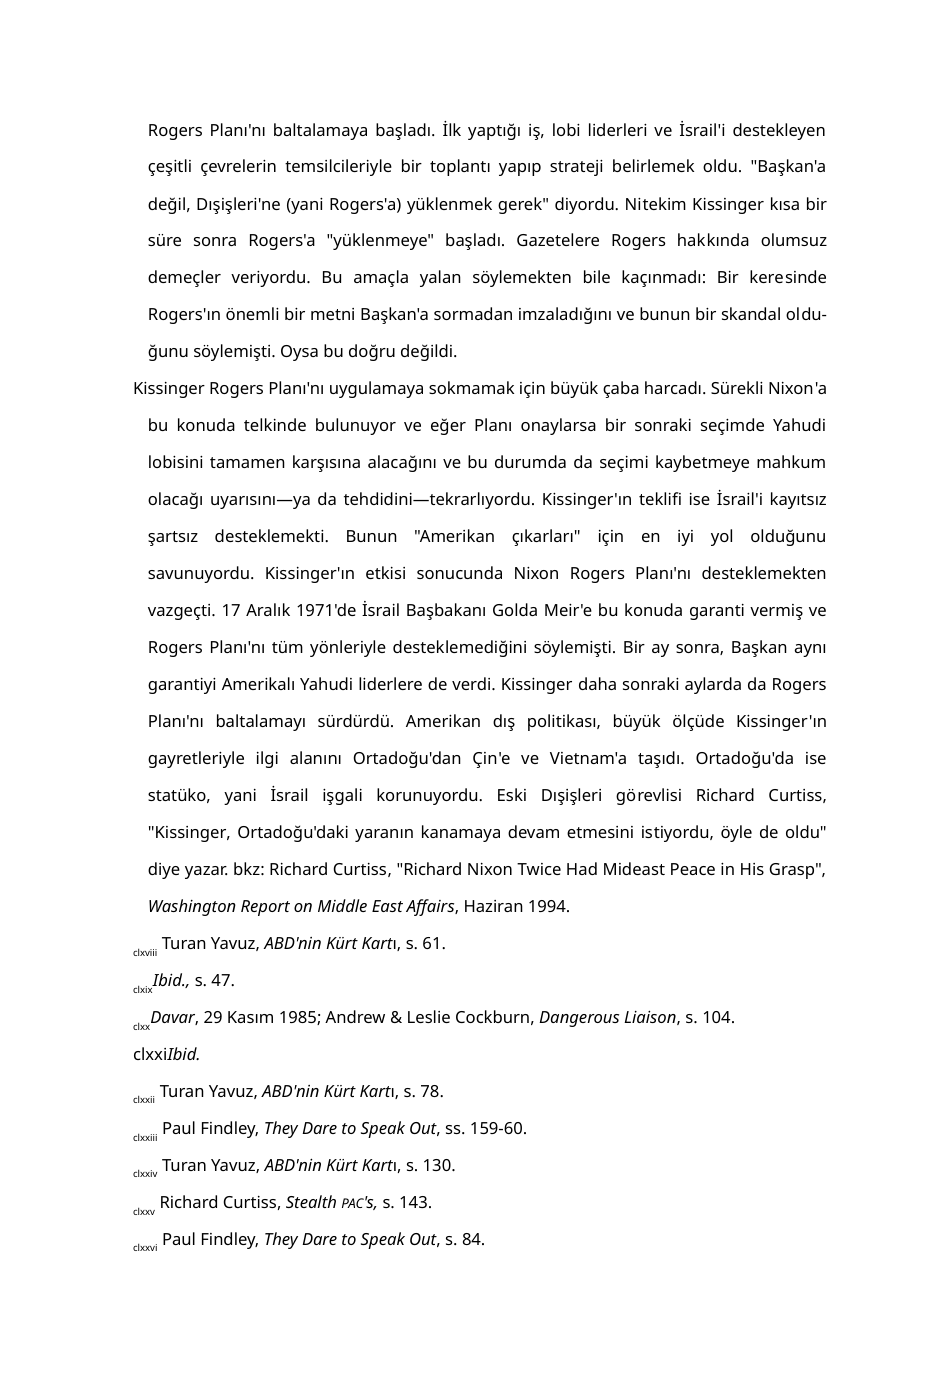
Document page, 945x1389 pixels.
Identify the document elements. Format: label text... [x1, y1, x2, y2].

text Turan Yavuz, ABD'nin Kürt Kartı, s. 78. [133, 1079, 827, 1117]
text Ibid. [133, 1043, 827, 1079]
text Turan Yavuz, ABD'nin Kürt Kartı, s. 61. [133, 932, 827, 969]
text Turan Yavuz, ABD'nin Kürt Kartı, s. 130. [133, 1153, 827, 1191]
text Richard Curtiss, Stealth pac's, s. 143. [133, 1191, 827, 1227]
text Paul Findley, They Dare to Speak Out, ss. 159-60. [133, 1117, 827, 1153]
text Davar, 29 Kasım 1985; Andrew & Leslie Cockburn, Dangerous Liaison, s. 104. [133, 1006, 827, 1043]
text Paul Findley, They Dare to Speak Out, s. 84. [133, 1227, 827, 1264]
text Ibid., s. 47. [133, 969, 827, 1006]
text Kissinger Rogers Planı'nı uygulamaya sokmamak için büyük çaba harcadı. Sürekli Nixon'a bu konuda telkinde bulunuyor ve eğer Planı onaylarsa bir sonraki seçimde Yahudi lobisini tamamen karşısına alacağını ve bu durumda da seçimi kaybetmeye mahkum olacağı uyarısını—ya da tehdidini—tekrarlıyordu. Kissinger'ın teklifi ise İsrail'i kayıtsız şartsız desteklemekti. Bunun "Amerikan çıkarları" için en iyi yol olduğunu savunuyordu. Kis­sin­ger'­ın etkisi sonucunda Nixon Rogers Planı'nı desteklemekten vazgeçti. 17 Aralık 1971'de İsrail Başbakanı Golda Meir'e bu konuda garanti vermiş ve Rogers Planı'nı tüm yönleriyle destek­le­me­diğini söylemişti. Bir ay sonra, Başkan aynı garantiyi Amerikalı Yahudi liderlere de verdi. Kissinger daha sonraki aylarda da Rogers Planı'nı baltalamayı sürdürdü. Amerikan dış politikası, büyük ölçüde Kissinger'ın gayretleriyle ilgi alanını Ortadoğu'dan Çin'e ve Vietnam'a taşıdı. Ortadoğu'da ise statüko, yani İsrail işgali korunuyordu. Eski Dışişleri gö­revlisi Richard Curtiss, "Kissinger, Ortadoğu'daki yaranın kanamaya devam etmesini is­tiyordu, öyle de oldu" diye yazar. bkz: Richard Curtiss, "Richard Nixon Twice Had Mideast Peace in His Grasp", Washington Report on Middle East Affairs, Haziran 1994. [133, 377, 827, 932]
text Rogers Planı'nı baltalamaya başladı. İlk yaptığı iş, lobi liderleri ve İsrail'i destekleyen çeşitli çevrelerin temsilcileriyle bir toplantı yapıp strateji belirlemek oldu. "Başkan'a değil, Dışişleri'ne (yani Rogers'a) yüklenmek gerek" diyordu. Ni­tekim Kissinger kısa bir süre sonra Rogers'a "yüklenmeye" başladı. Gazetelere Rogers hak­kında olumsuz demeçler veriyordu. Bu amaçla yalan söylemekten bile kaçınmadı: Bir kere­sinde Rogers'ın önemli bir metni Başkan'a sormadan imzaladığını ve bunun bir skandal ol­du­ğunu söylemişti. Oysa bu doğru değildi. [148, 118, 827, 377]
